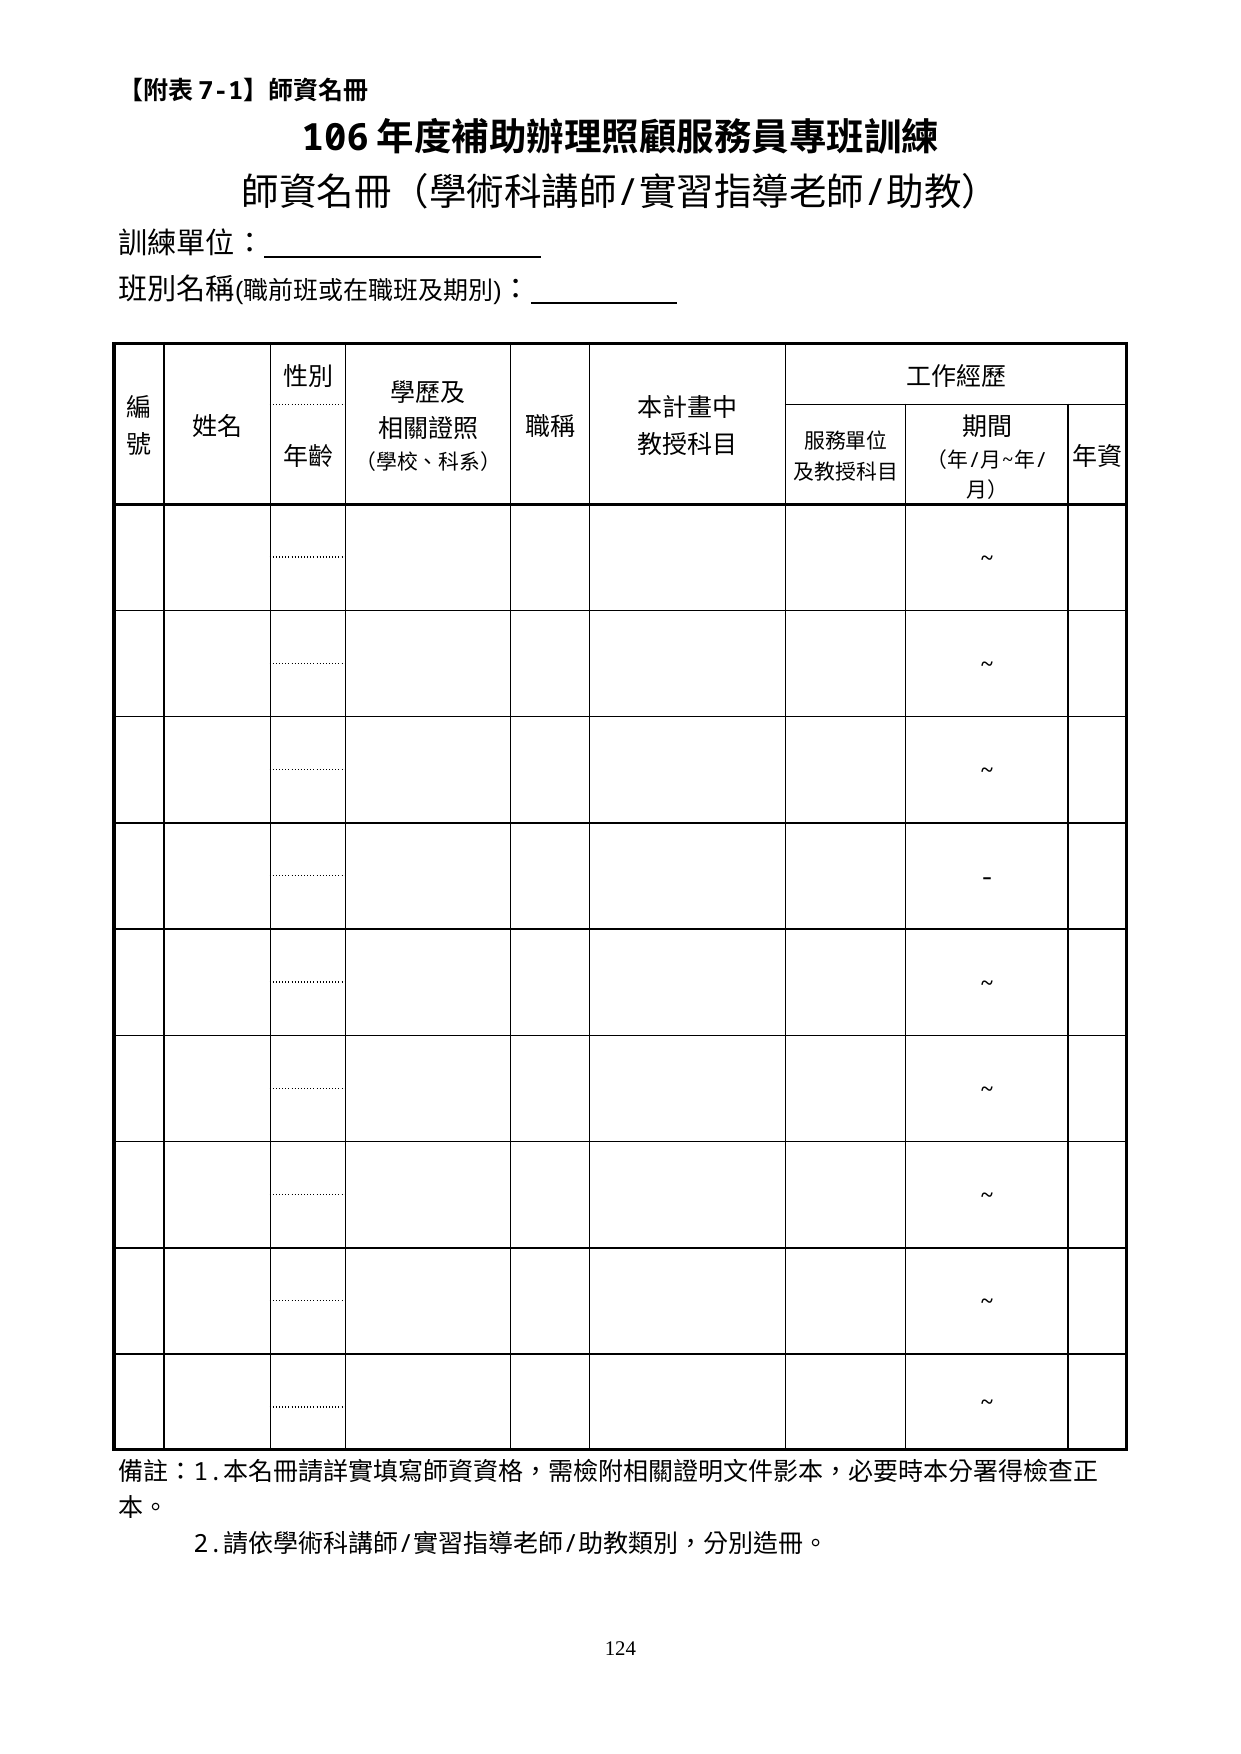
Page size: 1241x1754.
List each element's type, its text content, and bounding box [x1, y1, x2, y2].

table_cell [165, 506, 270, 609]
table_cell [346, 717, 510, 822]
table_header 本計畫中 教授科目 [590, 345, 785, 503]
table_cell [116, 611, 163, 716]
table_cell [165, 1036, 270, 1141]
table_cell [590, 930, 785, 1034]
table_cell [116, 1249, 163, 1353]
table_cell [1069, 1249, 1125, 1353]
table_cell [590, 824, 785, 928]
table_cell [165, 1355, 270, 1448]
table_cell 年齡 [271, 404, 345, 503]
table_cell [590, 717, 785, 822]
text 【附表7-1】師資名冊 [118, 71, 1122, 107]
table_cell [165, 1142, 270, 1247]
table_header 職稱 [511, 345, 589, 503]
text 2.請依學術科講師/實習指導老師/助教類別，分別造冊。 [118, 1524, 1122, 1560]
table_cell [271, 875, 345, 928]
table_cell [271, 1036, 345, 1088]
table_header 姓名 [165, 345, 270, 503]
table_cell [511, 1142, 589, 1247]
table_cell [786, 1249, 905, 1353]
table_cell ~ [906, 930, 1067, 1034]
table_cell [590, 611, 785, 716]
table_cell [271, 769, 345, 822]
table_cell [165, 1249, 270, 1353]
table_cell [1069, 930, 1125, 1034]
table_cell [1069, 1355, 1125, 1448]
table_cell [511, 824, 589, 928]
table_cell ~ [906, 506, 1067, 609]
table_cell [116, 1036, 163, 1141]
table_header 編號 [116, 345, 163, 503]
table_cell [346, 506, 510, 609]
table_cell [786, 1036, 905, 1141]
table_cell [271, 1194, 345, 1247]
table_cell [590, 1036, 785, 1141]
table_cell [511, 1355, 589, 1448]
table_header 性別 [271, 345, 345, 403]
table_cell [165, 611, 270, 716]
table_cell - [906, 824, 1067, 928]
table_cell 期間 （年/月~年/月） [906, 405, 1067, 503]
table_cell [1069, 717, 1125, 822]
table_cell [271, 1300, 345, 1353]
table_cell 服務單位 及教授科目 [786, 405, 905, 503]
table_cell [346, 1249, 510, 1353]
table_cell [346, 1355, 510, 1448]
table_cell [165, 717, 270, 822]
table_cell [511, 506, 589, 609]
table_cell ~ [906, 1249, 1067, 1353]
table_cell [511, 930, 589, 1034]
table_cell [271, 611, 345, 663]
table_cell [1069, 611, 1125, 716]
table_cell [1069, 1036, 1125, 1141]
table_cell [271, 556, 345, 609]
table_cell [271, 1088, 345, 1141]
text 備註：1.本名冊請詳實填寫師資資格，需檢附相關證明文件影本，必要時本分署得檢查正本。 [118, 1451, 1122, 1524]
table_cell [116, 1142, 163, 1247]
table_cell [590, 1249, 785, 1353]
table_cell [271, 1355, 345, 1406]
table_cell [271, 663, 345, 716]
table_cell [271, 930, 345, 981]
table_cell [1069, 1142, 1125, 1247]
table_cell [786, 824, 905, 928]
text 班別名稱(職前班或在職班及期別)： [118, 262, 1122, 308]
table_cell [271, 1406, 345, 1448]
table_cell [786, 717, 905, 822]
table_cell [786, 506, 905, 609]
table_cell [271, 506, 345, 556]
table_cell ~ [906, 1142, 1067, 1247]
table_cell [346, 930, 510, 1034]
table_cell [1069, 506, 1125, 609]
table_cell [165, 930, 270, 1034]
table_cell ~ [906, 1355, 1067, 1448]
table_cell [116, 506, 163, 609]
table_cell [346, 611, 510, 716]
table_cell [590, 1355, 785, 1448]
table_cell ~ [906, 717, 1067, 822]
table_cell 年資 [1069, 405, 1125, 503]
table_cell [786, 1355, 905, 1448]
text 訓練單位： [118, 216, 1122, 262]
table_cell [116, 1355, 163, 1448]
table_cell [786, 611, 905, 716]
table_cell [511, 611, 589, 716]
table_cell [786, 1142, 905, 1247]
table_cell [346, 824, 510, 928]
table_cell [590, 1142, 785, 1247]
table_header 工作經歷 [786, 345, 1125, 403]
text 106年度補助辦理照顧服務員專班訓練 [118, 107, 1122, 162]
table_cell [271, 1249, 345, 1300]
table_cell [271, 717, 345, 769]
table_cell [116, 824, 163, 928]
table_cell [346, 1142, 510, 1247]
table_cell [271, 981, 345, 1034]
table_cell [271, 1142, 345, 1194]
table_cell [165, 824, 270, 928]
table_cell ~ [906, 1036, 1067, 1141]
table_cell [116, 717, 163, 822]
table_cell [590, 506, 785, 609]
table_cell [271, 824, 345, 875]
text 師資名冊（學術科講師/實習指導老師/助教） [118, 162, 1122, 216]
table_cell [346, 1036, 510, 1141]
table_cell [511, 717, 589, 822]
table_cell [116, 930, 163, 1034]
table_cell [511, 1249, 589, 1353]
table_cell [786, 930, 905, 1034]
table_header 學歷及 相關證照 （學校、科系） [346, 345, 510, 503]
table_cell [1069, 824, 1125, 928]
table_cell [511, 1036, 589, 1141]
table_cell ~ [906, 611, 1067, 716]
